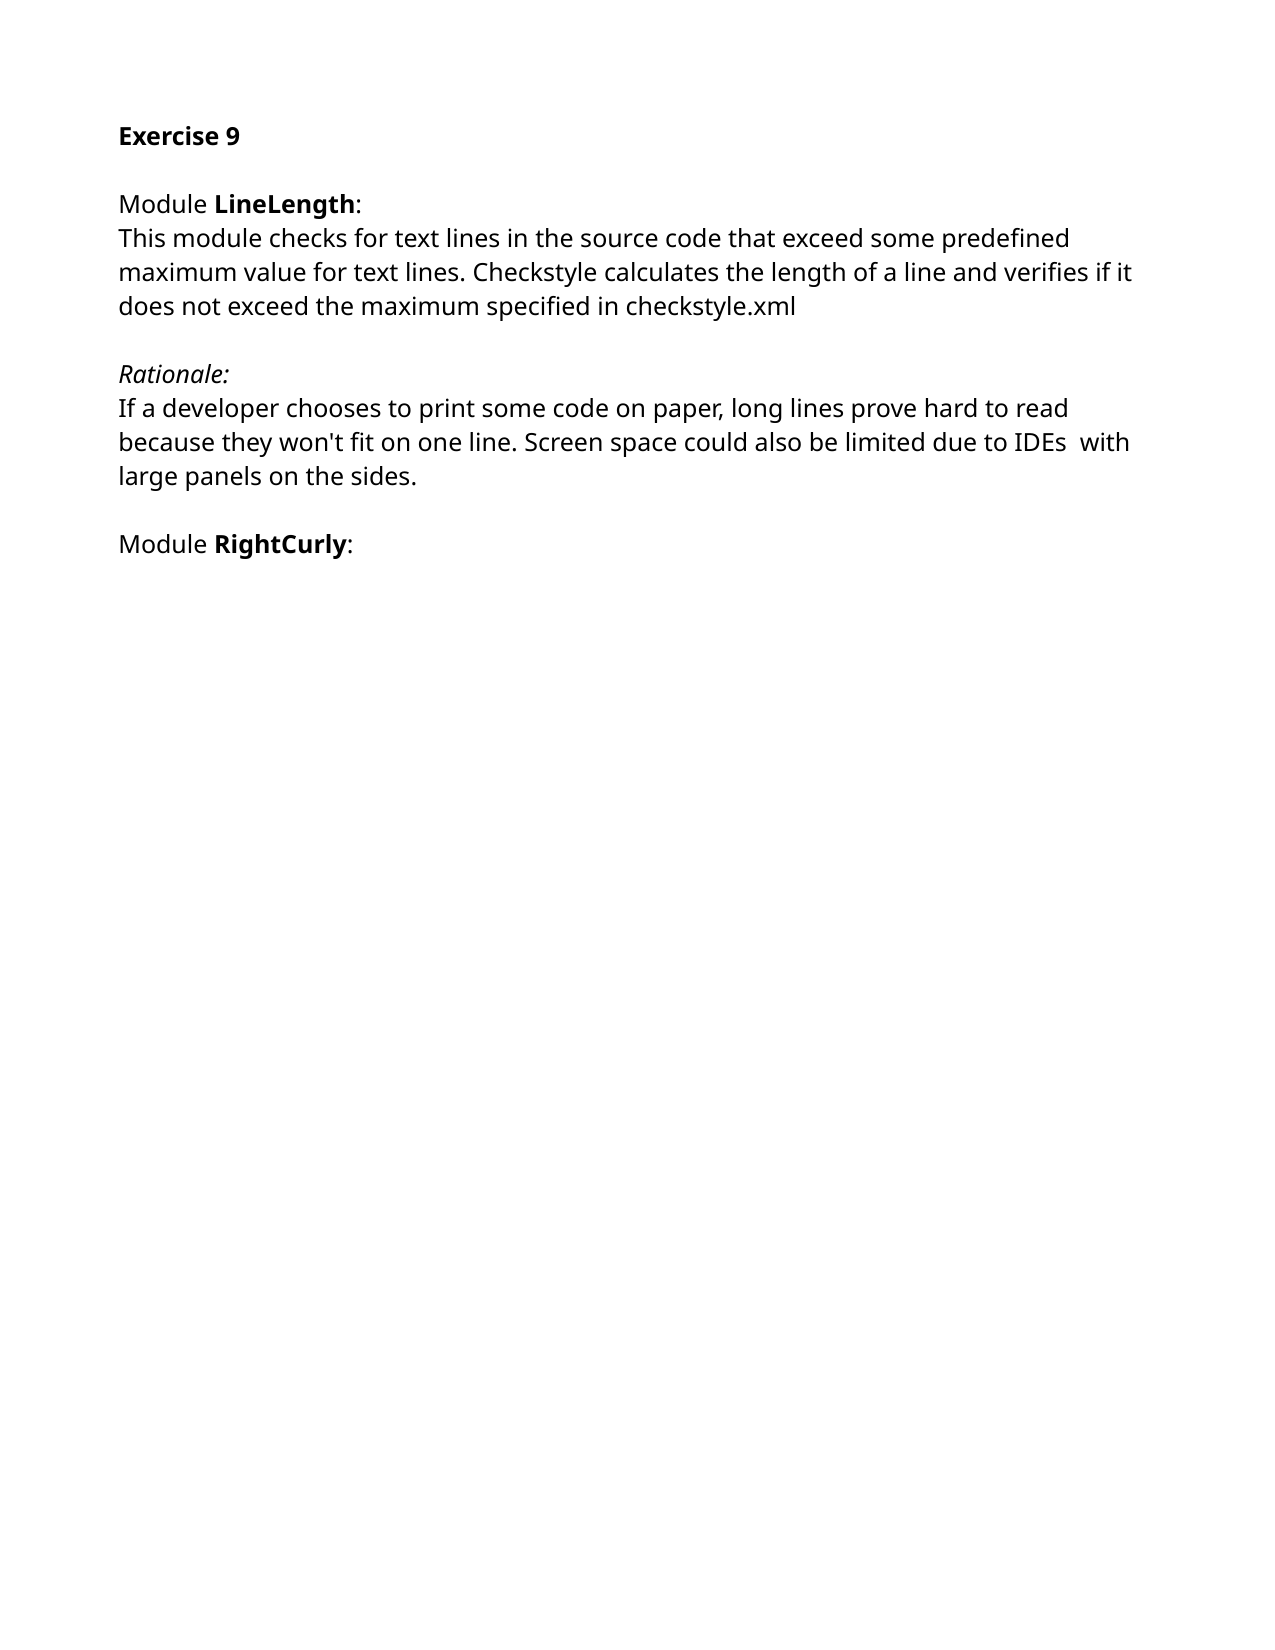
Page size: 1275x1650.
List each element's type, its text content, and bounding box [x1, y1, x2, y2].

text Rationale: [118, 357, 1157, 391]
text This module checks for text lines in the source code that exceed some predefined maximum value for text lines. Checkstyle calculates the length of a line and verifies if it does not exceed the maximum specified in checkstyle.xml [118, 220, 1157, 322]
text Exercise 9 [118, 118, 1157, 152]
text Module RightCurly: [118, 527, 1157, 561]
text If a developer chooses to print some code on paper, long lines prove hard to read because they won't fit on one line. Screen space could also be limited due to IDEs with large panels on the sides. [118, 391, 1157, 493]
text Module LineLength: [118, 186, 1157, 220]
